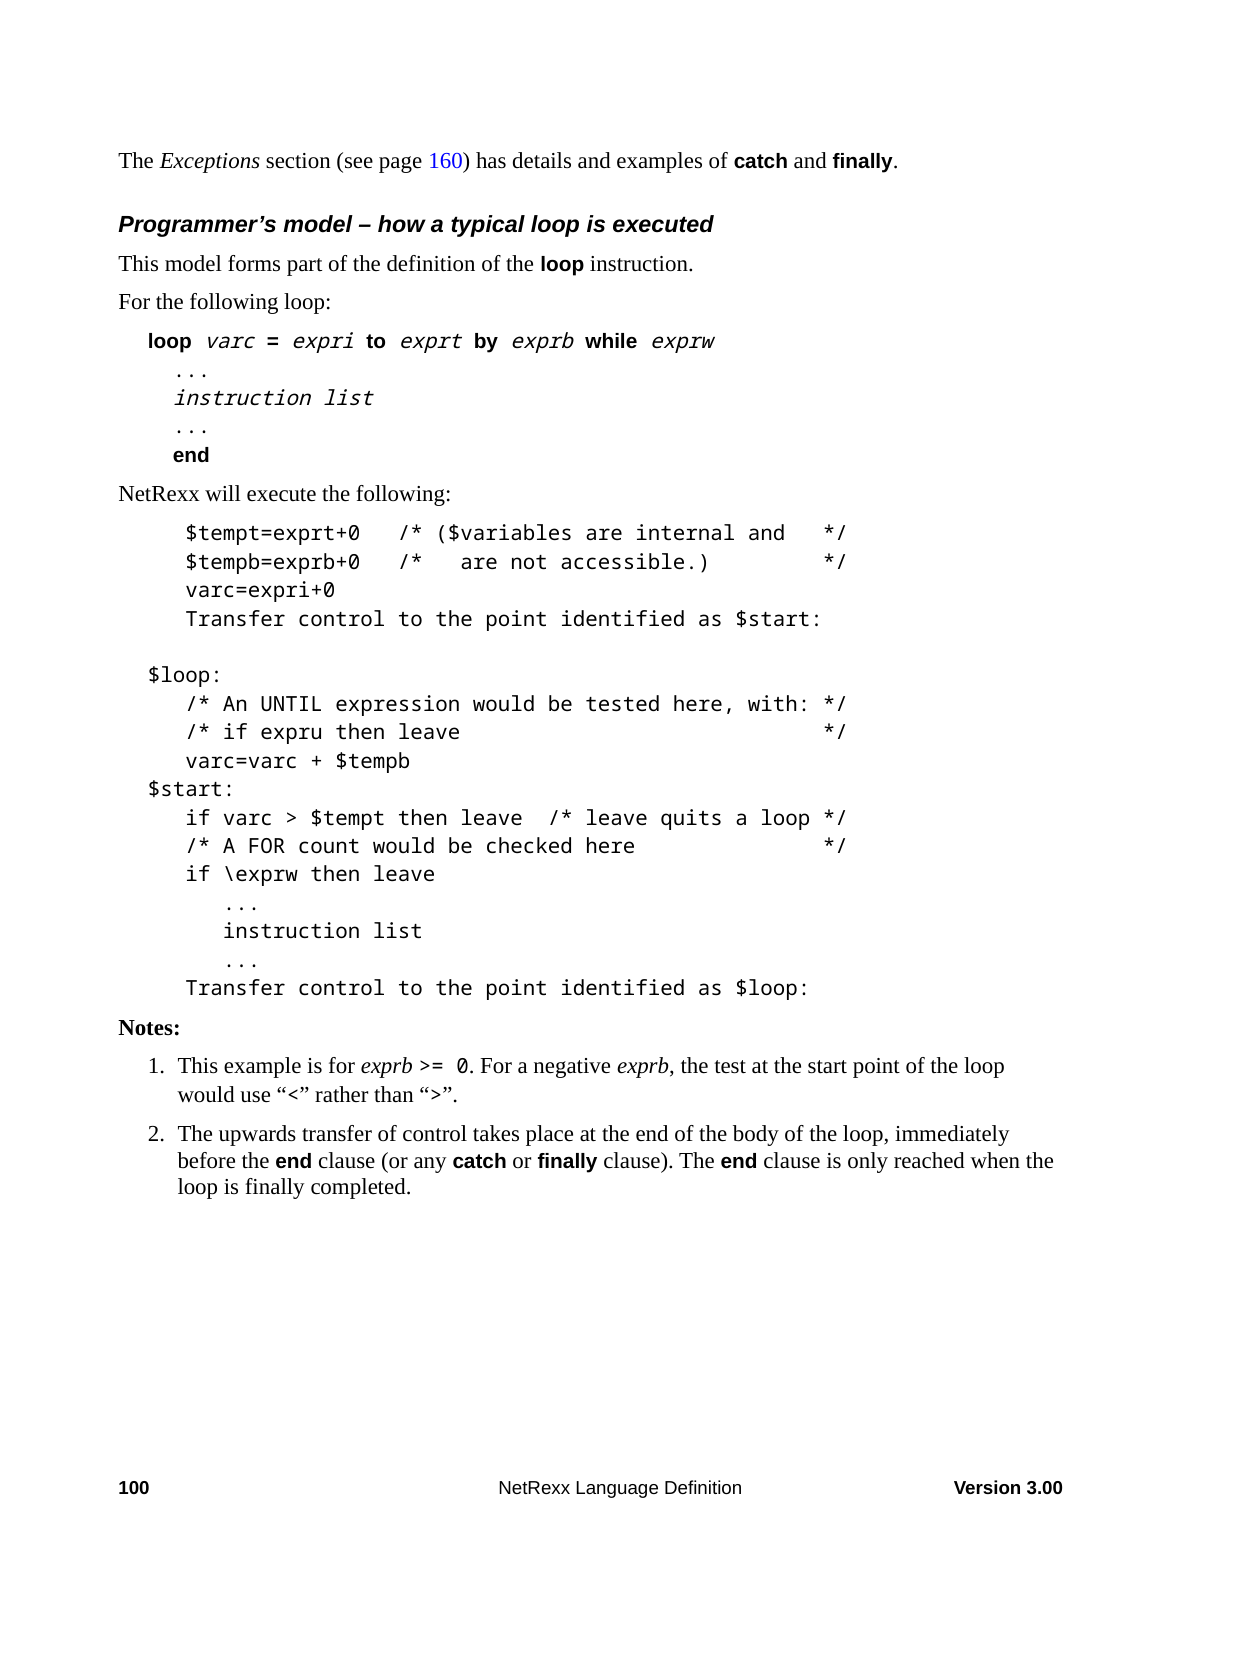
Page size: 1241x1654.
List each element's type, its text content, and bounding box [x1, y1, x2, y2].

subtitle Programmer’s model – how a typical loop is executed [118, 211, 1063, 237]
text The Exceptions section (see page 150) has details and examples of catch and finally. [118, 148, 1063, 174]
list This example is for exprb >= 0. For a negative exprb, the test at the start point of the loop would use “<” rather than “>”. [148, 1052, 1063, 1108]
text NetRexx will execute the following: [118, 480, 1063, 507]
text For the following loop: [118, 288, 1063, 314]
text $tempt=exprt+0 /* ($variables are internal and */ $tempb=exprb+0 /* are not accessible.) */ varc=expri+0 Transfer control to the point identified as $start: $loop: /* An UNTIL expression would be tested here, with: */ /* if expru then leave */ varc=varc + $tempb $start: if varc > $tempt then leave /* leave quits a loop */ /* A FOR count would be checked here */ if \exprw then leave ... instruction list ... Transfer control to the point identified as $loop: [148, 518, 1063, 1002]
text This model forms part of the definition of the loop instruction. [118, 250, 1063, 276]
text loop varc = expri to exprt by exprb while exprw ... instruction list ... end [148, 326, 1063, 468]
list The upwards transfer of control takes place at the end of the body of the loop, immediately before the end clause (or any catch or finally clause). The end clause is only reached when the loop is finally completed. [148, 1120, 1063, 1199]
text Notes: [118, 1013, 1063, 1040]
